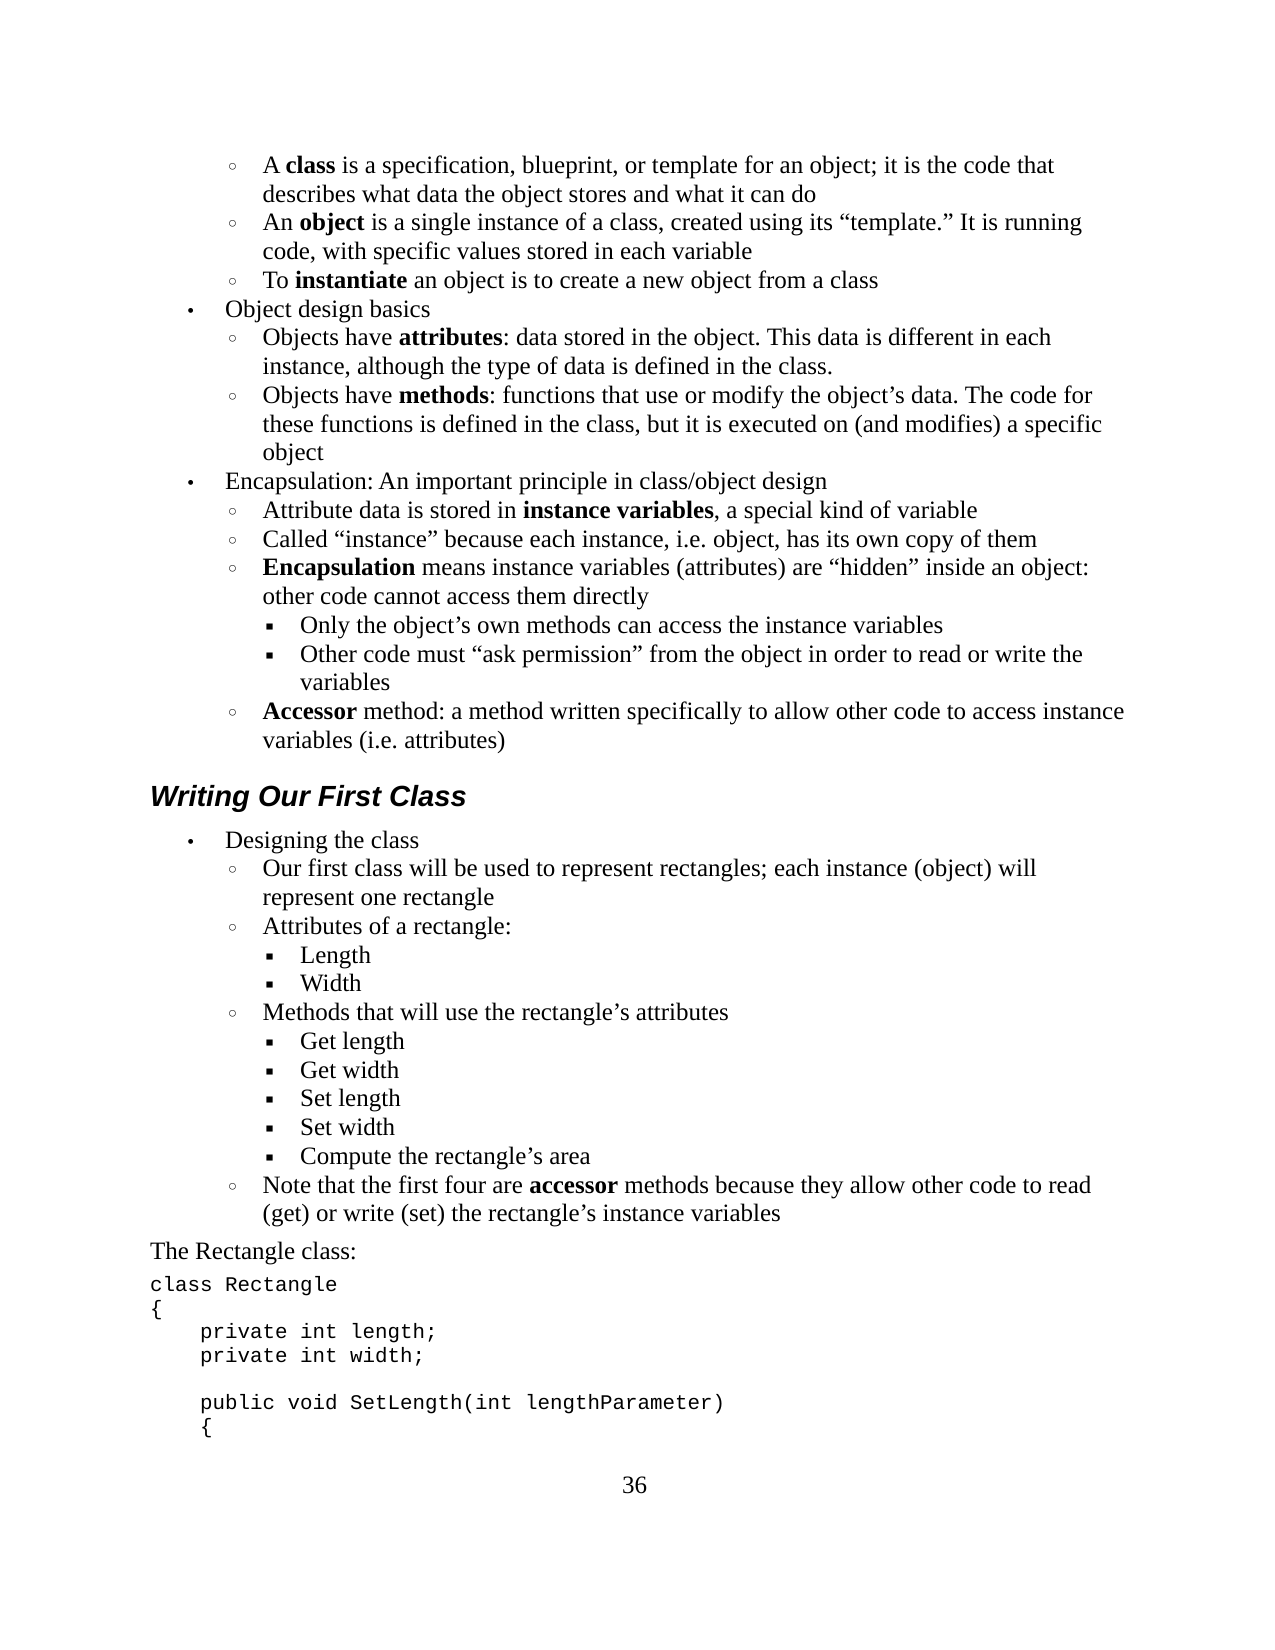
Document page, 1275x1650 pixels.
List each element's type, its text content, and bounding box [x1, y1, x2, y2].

list Accessor method: a method written specifically to allow other code to access instance variables (i.e. attributes) [225, 696, 1125, 754]
list Note that the first four are accessor methods because they allow other code to read (get) or write (set) the rectangle’s instance variables [225, 1170, 1125, 1227]
subtitle Writing Our First Class [150, 779, 1125, 812]
text The Rectangle class: [150, 1236, 1125, 1265]
text { [150, 1298, 1125, 1321]
list Encapsulation means instance variables (attributes) are “hidden” inside an object: other code cannot access them directly [225, 552, 1125, 610]
list Compute the rectangle’s area [262, 1141, 1125, 1170]
list An object is a single instance of a class, created using its “template.” It is running code, with specific values stored in each variable [225, 207, 1125, 265]
list Designing the class [187, 825, 1125, 853]
list A class is a specification, blueprint, or template for an object; it is the code that describes what data the object stores and what it can do [225, 150, 1125, 207]
list Get length [262, 1026, 1125, 1055]
text private int width; [150, 1345, 1125, 1368]
list Methods that will use the rectangle’s attributes [225, 997, 1125, 1026]
list Other code must “ask permission” from the object in order to read or write the variables [262, 639, 1125, 696]
text public void SetLength(int lengthParameter) [150, 1392, 1125, 1416]
list Set length [262, 1083, 1125, 1112]
list Width [262, 968, 1125, 997]
list Called “instance” because each instance, i.e. object, has its own copy of them [225, 524, 1125, 552]
list Get width [262, 1055, 1125, 1083]
list Objects have methods: functions that use or modify the object’s data. The code for these functions is defined in the class, but it is executed on (and modifies) a specific object [225, 380, 1125, 466]
list Length [262, 940, 1125, 968]
list Our first class will be used to represent rectangles; each instance (object) will represent one rectangle [225, 853, 1125, 911]
list Object design basics [187, 294, 1125, 322]
text class Rectangle [150, 1274, 1125, 1298]
list Set width [262, 1112, 1125, 1141]
list Attribute data is stored in instance variables, a special kind of variable [225, 495, 1125, 524]
text private int length; [150, 1321, 1125, 1345]
list Encapsulation: An important principle in class/object design [187, 466, 1125, 495]
list Objects have attributes: data stored in the object. This data is different in each instance, although the type of data is defined in the class. [225, 322, 1125, 380]
list Attributes of a rectangle: [225, 911, 1125, 940]
list To instantiate an object is to create a new object from a class [225, 265, 1125, 294]
text { [150, 1416, 1125, 1439]
list Only the object’s own methods can access the instance variables [262, 610, 1125, 639]
